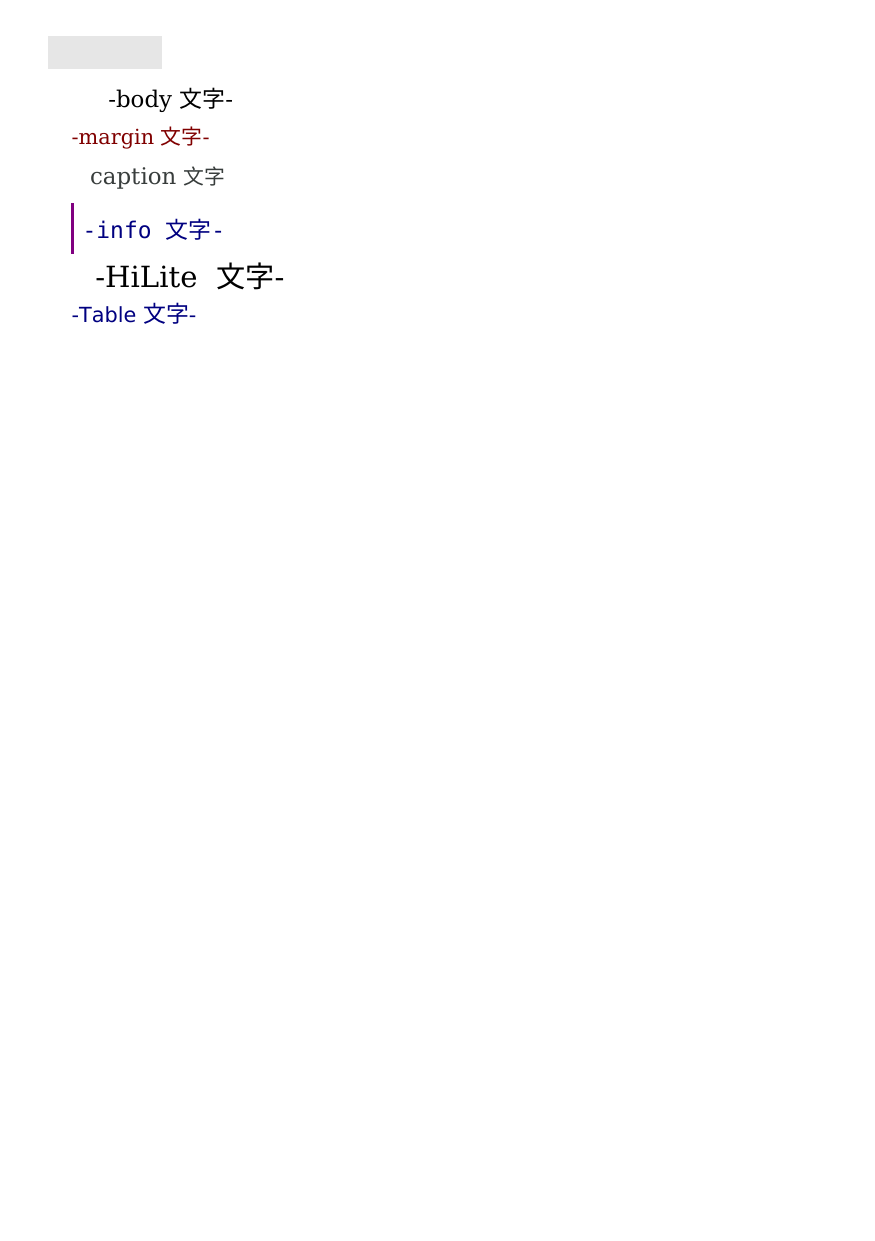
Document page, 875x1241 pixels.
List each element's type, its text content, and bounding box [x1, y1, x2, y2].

text caption 文字 [90, 162, 802, 191]
text -margin 文字- [71, 120, 803, 151]
text -Table 文字- [71, 296, 803, 329]
text -info 文字- [74, 203, 803, 254]
text -body 文字- [72, 81, 802, 114]
text -HiLite 文字- [95, 254, 838, 296]
